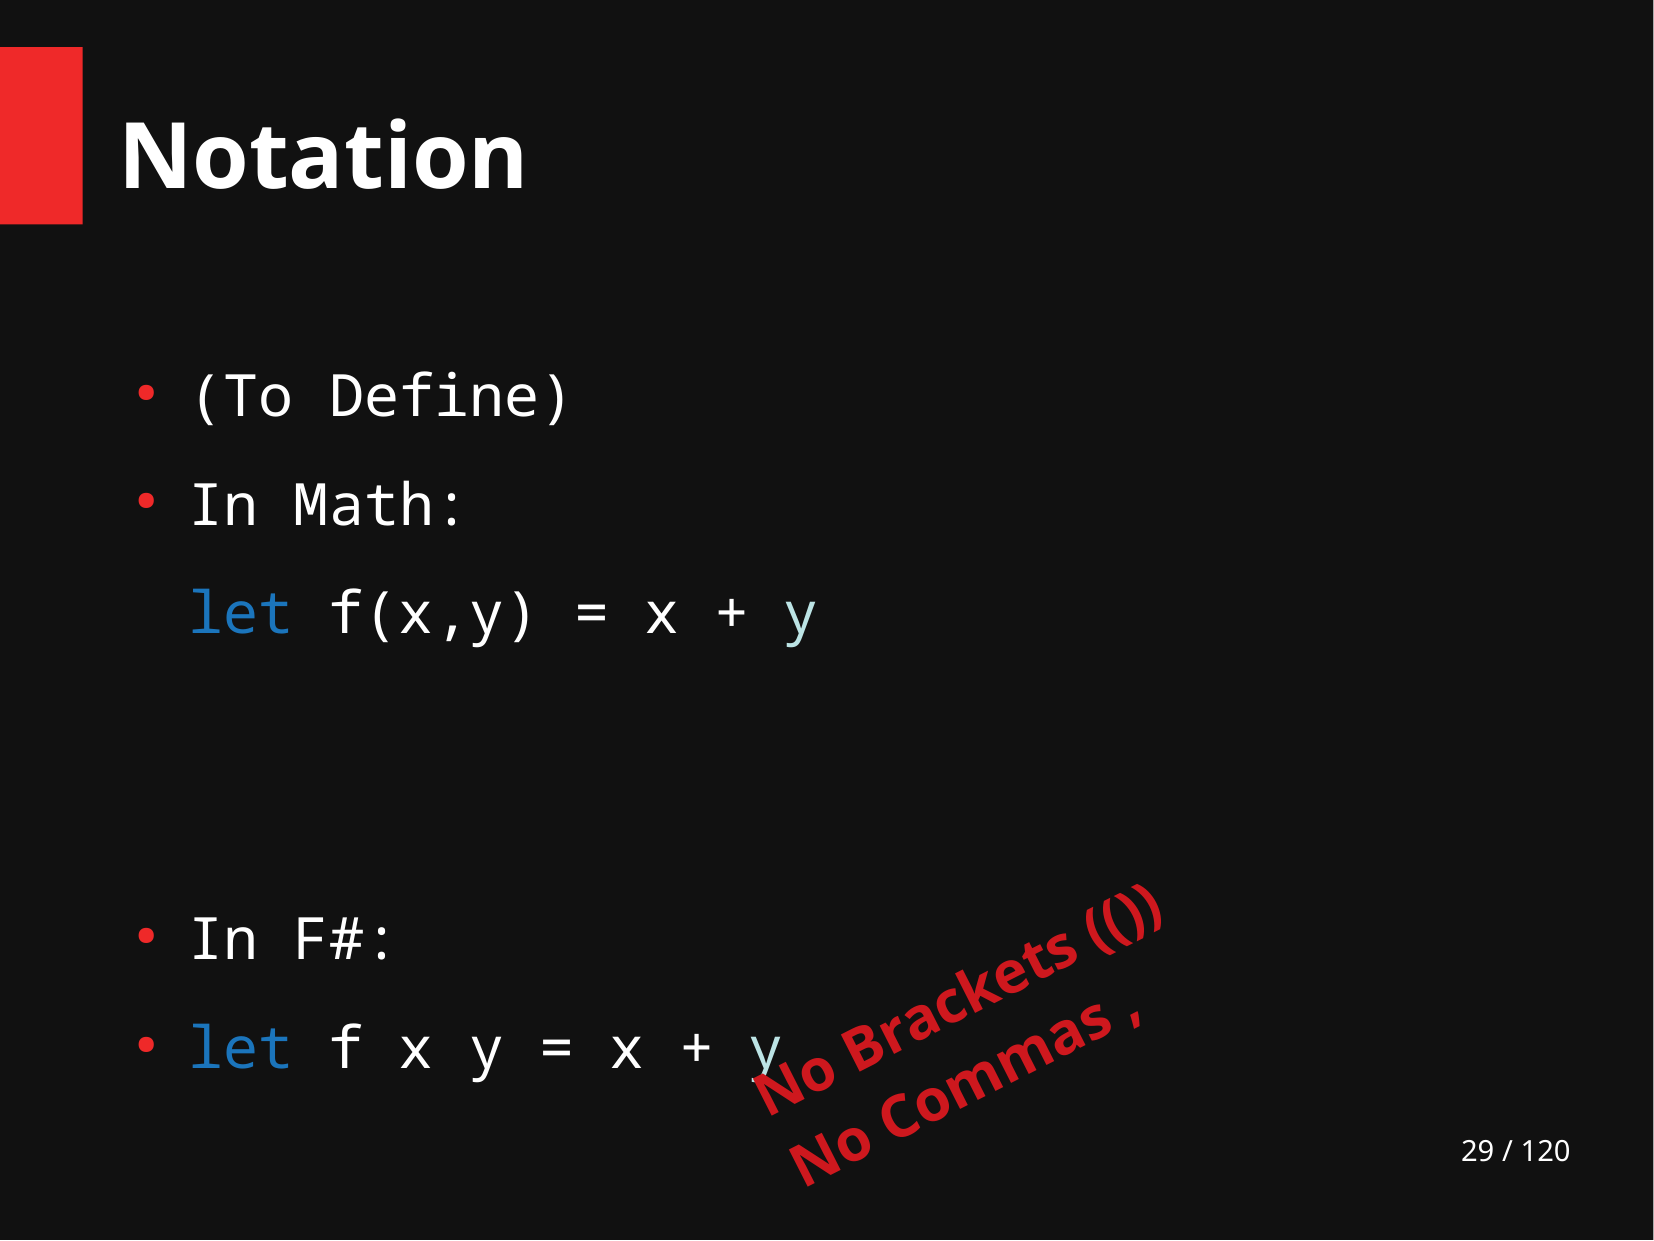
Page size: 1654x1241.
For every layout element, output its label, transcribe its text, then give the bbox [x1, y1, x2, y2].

list (To Define) In Math: let f(x,y) = x + y In F#: let f x y = x + y [118, 354, 1536, 1074]
text_box No Brackets (()) No Commas , [723, 831, 1272, 1241]
title Notation [118, 49, 1571, 257]
